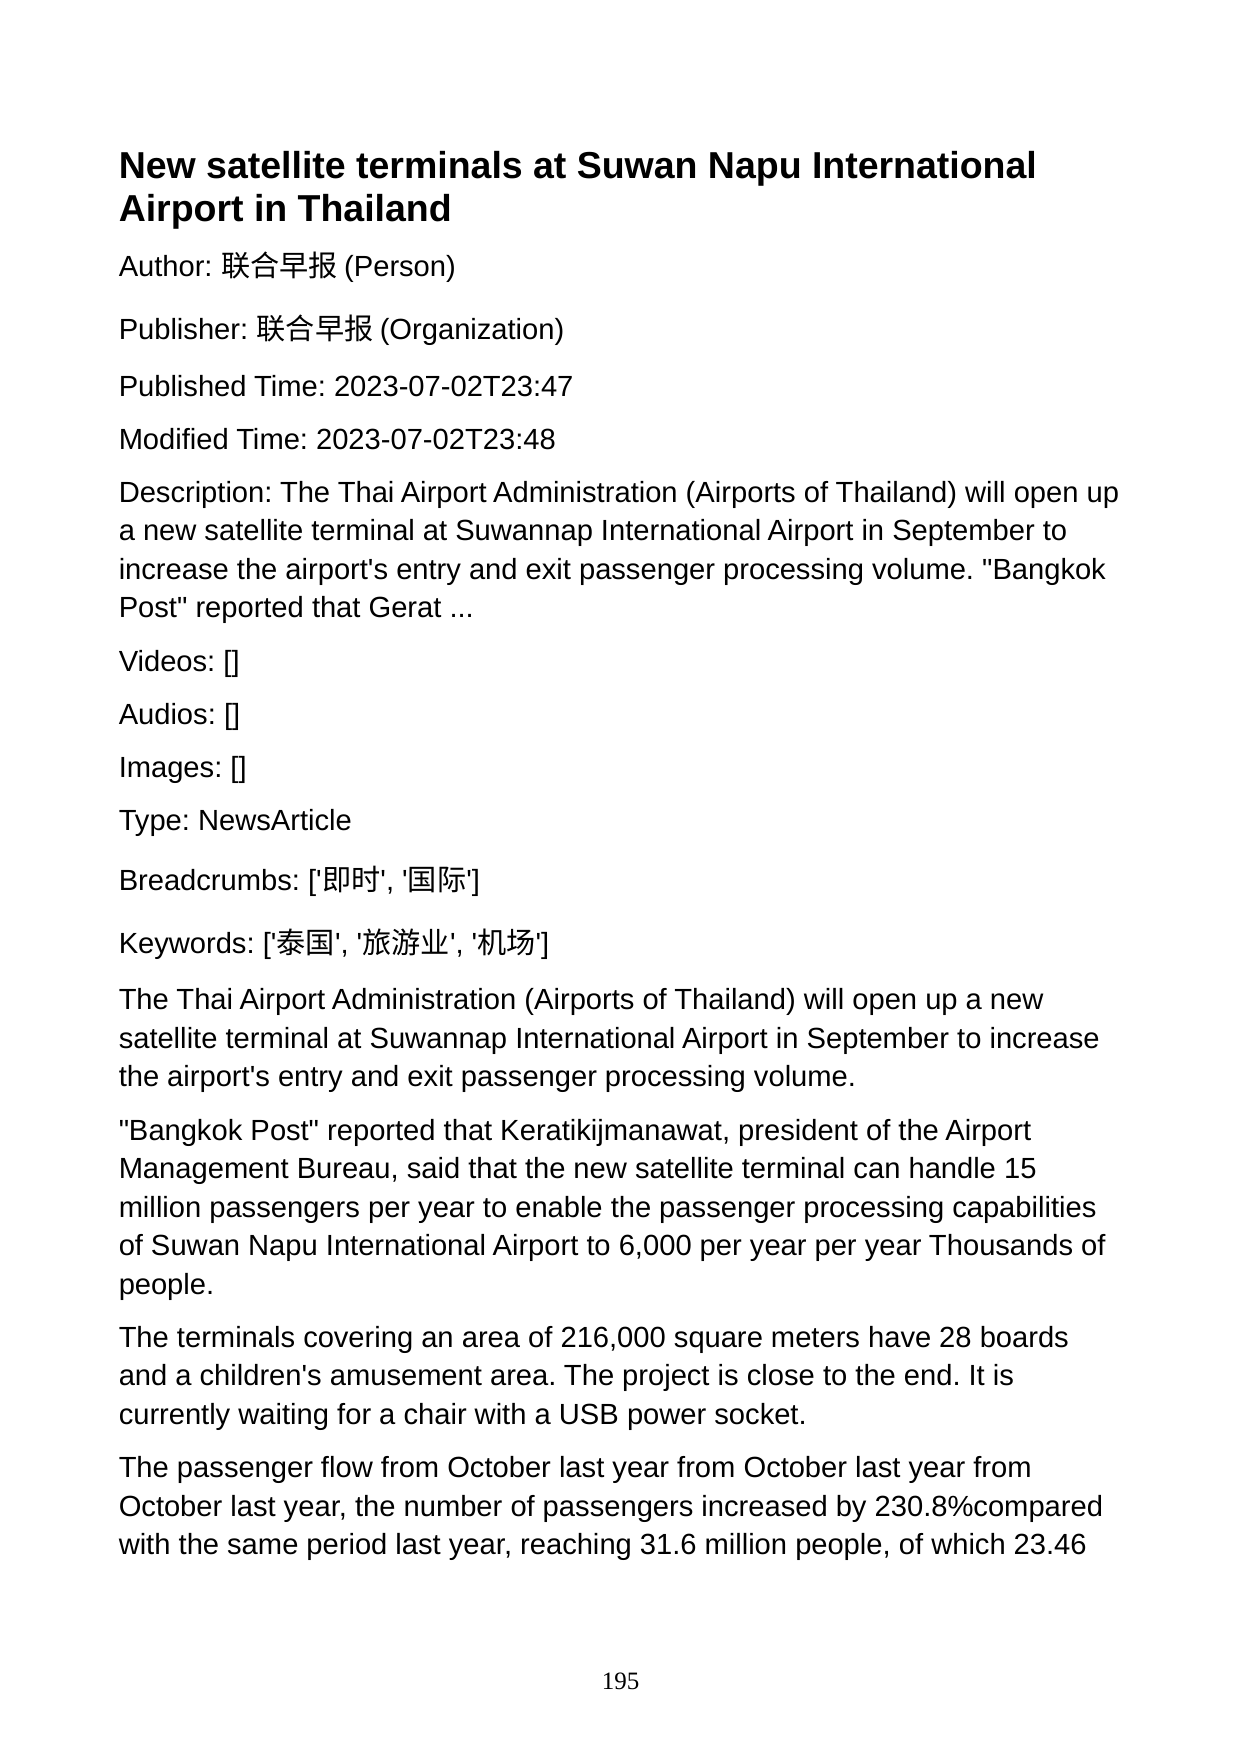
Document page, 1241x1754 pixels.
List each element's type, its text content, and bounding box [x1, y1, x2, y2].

text The terminals covering an area of 216,000 square meters have 28 boards and a children's amusement area. The project is close to the end. It is currently waiting for a chair with a USB power socket. [118, 1320, 1122, 1430]
text Modified Time: 2023-07-02T23:48 [118, 422, 1122, 455]
text Publisher: 联合早报 (Organization) [118, 305, 1122, 348]
text Author: 联合早报 (Person) [118, 242, 1122, 284]
text The Thai Airport Administration (Airports of Thailand) will open up a new satellite terminal at Suwannap International Airport in September to increase the airport's entry and exit passenger processing volume. [118, 982, 1122, 1093]
text Keywords: ['泰国', '旅游业', '机场'] [118, 919, 1122, 961]
subtitle New satellite terminals at Suwan Napu International Airport in Thailand [118, 143, 1122, 230]
text Images: [] [118, 750, 1122, 783]
text The passenger flow from October last year from October last year from October last year, the number of passengers increased by 230.8%compared with the same period last year, reaching 31.6 million people, of which 23.46 [118, 1450, 1122, 1561]
text Type: NewsArticle [118, 803, 1122, 836]
text Videos: [] [118, 643, 1122, 677]
text Audios: [] [118, 697, 1122, 730]
text Breadcrumbs: ['即时', '国际'] [118, 856, 1122, 898]
text Published Time: 2023-07-02T23:47 [118, 368, 1122, 402]
text "Bangkok Post" reported that Keratikijmanawat, president of the Airport Management Bureau, said that the new satellite terminal can handle 15 million passengers per year to enable the passenger processing capabilities of Suwan Napu International Airport to 6,000 per year per year Thousands of people. [118, 1112, 1122, 1300]
text Description: The Thai Airport Administration (Airports of Thailand) will open up a new satellite terminal at Suwannap International Airport in September to increase the airport's entry and exit passenger processing volume. "Bangkok Post" reported that Gerat ... [118, 475, 1122, 624]
